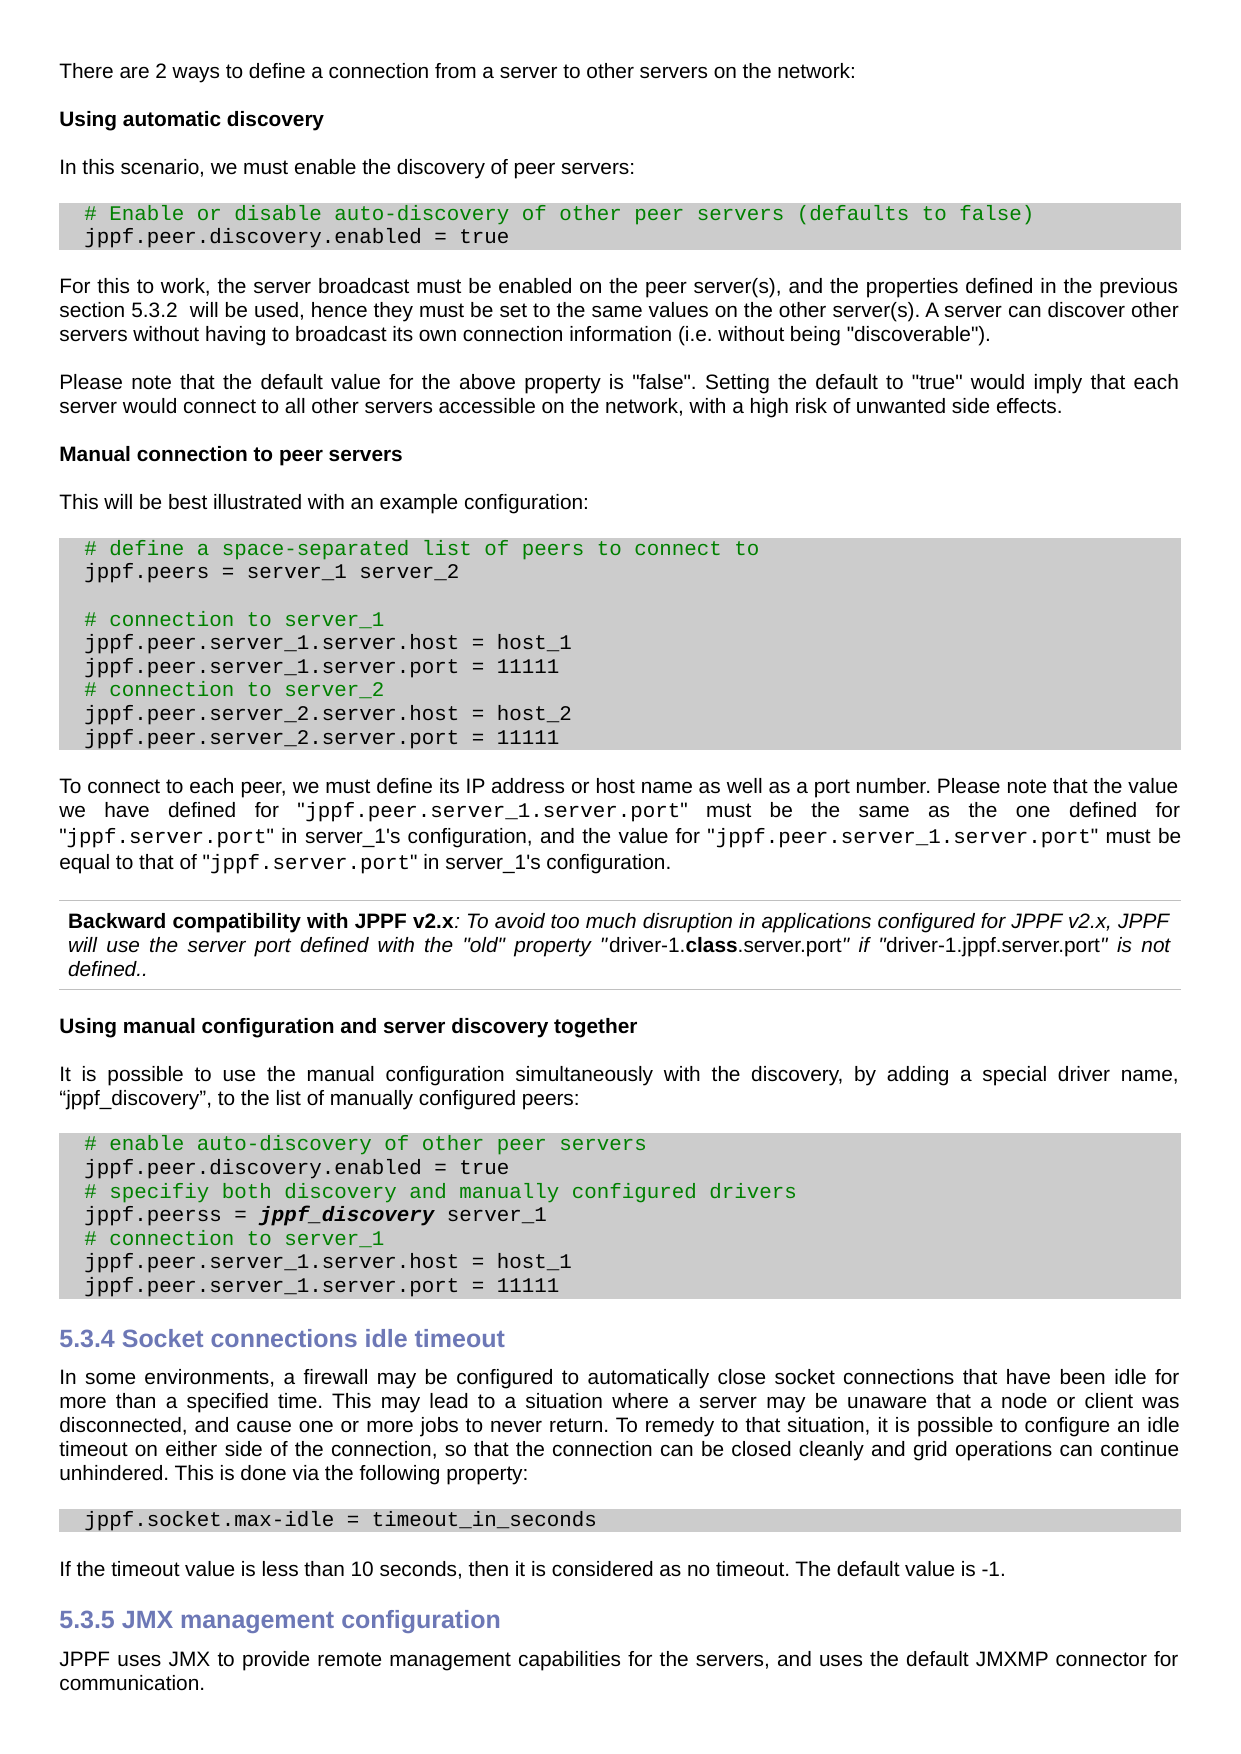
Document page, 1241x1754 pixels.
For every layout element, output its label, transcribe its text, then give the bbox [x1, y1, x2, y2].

text # connection to server_1 [59, 1228, 1181, 1252]
text jppf.peer.server_1.server.host = host_1 jppf.peer.server_1.server.port = 11111 # connection to server_2 [59, 632, 1181, 703]
text Backward compatibility with JPPF v2.x: To avoid too much disruption in applications configured for JPPF v2.x, JPPF will use the server port defined with the "old" property "driver-1.class.server.port" if "driver-1.jppf.server.port" is not defined.. [59, 901, 1181, 989]
text jppf.peerss = jppf_discovery server_1 [59, 1204, 1181, 1228]
text For this to work, the server broadcast must be enabled on the peer server(s), and the properties defined in the previous section 5.3.2 will be used, hence they must be set to the same values on the other server(s). A server can discover other servers without having to broadcast its own connection information (i.e. without being "discoverable"). [59, 274, 1181, 346]
text jppf.socket.max-idle = timeout_in_seconds [59, 1509, 1181, 1532]
text There are 2 ways to define a connection from a server to other servers on the network: [59, 59, 1181, 83]
text This will be best illustrated with an example configuration: [59, 490, 1181, 514]
text In some environments, a firewall may be configured to automatically close socket connections that have been idle for more than a specified time. This may lead to a situation where a server may be unaware that a node or client was disconnected, and cause one or more jobs to never return. To remedy to that situation, it is possible to configure an idle timeout on either side of the connection, so that the connection can be closed cleanly and grid operations can continue unhindered. This is done via the following property: [59, 1365, 1181, 1485]
text # connection to server_1 [59, 608, 1181, 632]
text # Enable or disable auto-discovery of other peer servers (defaults to false) [59, 203, 1181, 226]
text In this scenario, we must enable the discovery of peer servers: [59, 155, 1181, 179]
subtitle JMX management configuration [59, 1605, 1181, 1634]
text It is possible to use the manual configuration simultaneously with the discovery, by adding a special driver name, “jppf_discovery”, to the list of manually configured peers: [59, 1061, 1181, 1109]
text # specifiy both discovery and manually configured drivers [59, 1181, 1181, 1204]
text Manual connection to peer servers [59, 442, 1181, 466]
text To connect to each peer, we must define its IP address or host name as well as a port number. Please note that the value we have defined for "jppf.peer.server_1.server.port" must be the same as the one defined for "jppf.server.port" in server_1's configuration, and the value for "jppf.peer.server_1.server.port" must be equal to that of "jppf.server.port" in server_1's configuration. [59, 774, 1181, 876]
text jppf.peer.server_1.server.host = host_1 jppf.peer.server_1.server.port = 11111 [59, 1252, 1181, 1299]
text Please note that the default value for the above property is "false". Setting the default to "true" would imply that each server would connect to all other servers accessible on the network, with a high risk of unwanted side effects. [59, 370, 1181, 418]
text jppf.peer.server_2.server.host = host_2 jppf.peer.server_2.server.port = 11111 [59, 703, 1181, 750]
text JPPF uses JMX to provide remote management capabilities for the servers, and uses the default JMXMP connector for communication. [59, 1647, 1181, 1694]
text If the timeout value is less than 10 seconds, then it is considered as no timeout. The default value is -1. [59, 1556, 1181, 1580]
text # define a space-separated list of peers to connect to jppf.peers = server_1 server_2 [59, 538, 1181, 608]
text # enable auto-discovery of other peer servers [59, 1133, 1181, 1157]
text Using manual configuration and server discovery together [59, 1013, 1181, 1037]
text Using automatic discovery [59, 107, 1181, 131]
text jppf.peer.discovery.enabled = true [59, 1157, 1181, 1181]
subtitle Socket connections idle timeout [59, 1324, 1181, 1353]
text jppf.peer.discovery.enabled = true [59, 226, 1181, 250]
